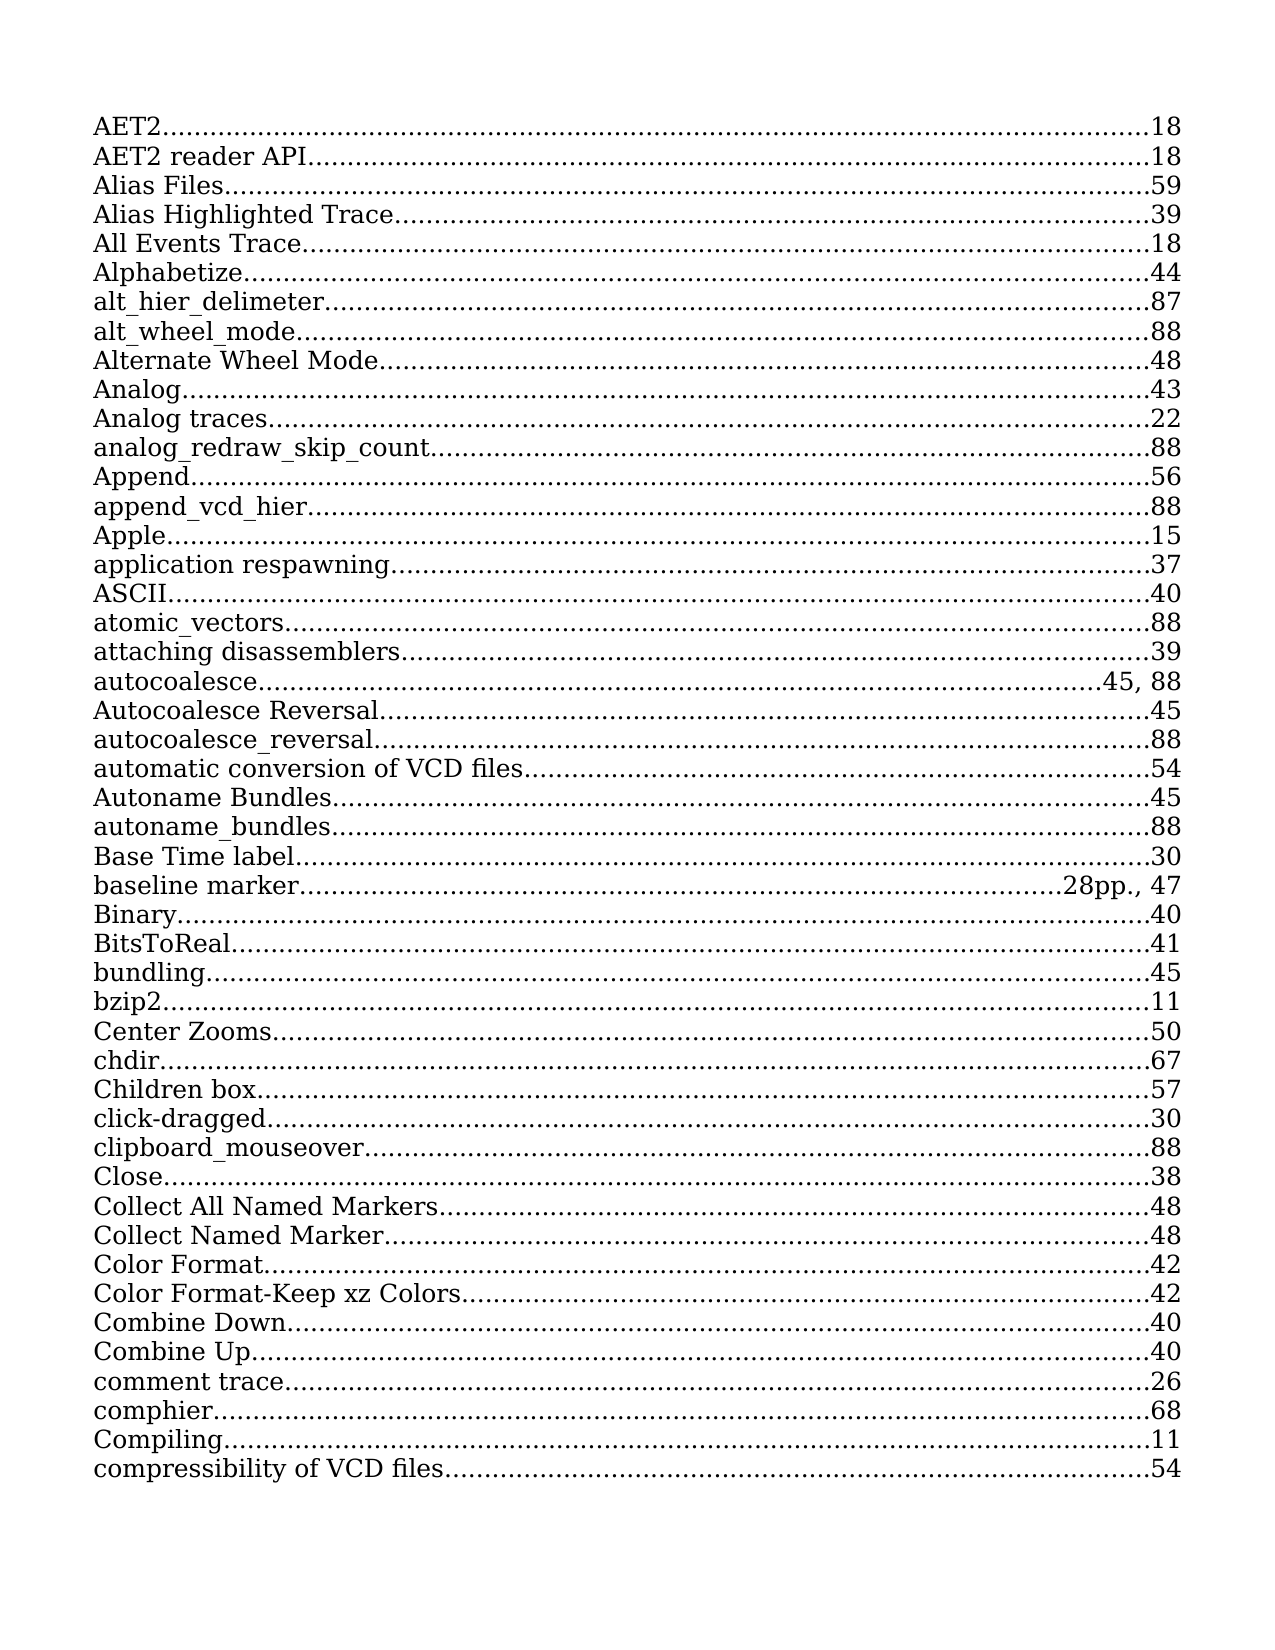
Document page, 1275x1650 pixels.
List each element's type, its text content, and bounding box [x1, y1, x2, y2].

text application respawning 37 [93, 550, 1182, 579]
text Collect Named Marker 48 [93, 1221, 1182, 1250]
text autoname_bundles 88 [93, 812, 1182, 842]
text clipboard_mouseover 88 [93, 1133, 1182, 1162]
text BitsToReal 41 [93, 929, 1182, 958]
text AET2 18 [93, 112, 1182, 142]
text Color Format 42 [93, 1250, 1182, 1279]
text Autocoalesce Reversal 45 [93, 696, 1182, 725]
text Analog 43 [93, 375, 1182, 404]
text Color Format-Keep xz Colors 42 [93, 1279, 1182, 1308]
text baseline marker 28pp., 47 [93, 871, 1182, 900]
text comphier 68 [93, 1396, 1182, 1425]
text Alternate Wheel Mode 48 [93, 346, 1182, 375]
text Analog traces 22 [93, 404, 1182, 433]
text comment trace 26 [93, 1367, 1182, 1396]
text Center Zooms 50 [93, 1017, 1182, 1046]
text AET2 reader API 18 [93, 142, 1182, 171]
text Base Time label 30 [93, 842, 1182, 871]
text Children box 57 [93, 1075, 1182, 1104]
text click-dragged 30 [93, 1104, 1182, 1133]
text atomic_vectors 88 [93, 608, 1182, 637]
text alt_wheel_mode 88 [93, 317, 1182, 346]
text Append 56 [93, 462, 1182, 492]
text Combine Down 40 [93, 1308, 1182, 1337]
text autocoalesce 45, 88 [93, 667, 1182, 696]
text Compiling 11 [93, 1425, 1182, 1454]
text Combine Up 40 [93, 1337, 1182, 1367]
text analog_redraw_skip_count 88 [93, 433, 1182, 462]
text bzip2 11 [93, 987, 1182, 1017]
text ASCII 40 [93, 579, 1182, 608]
text Close 38 [93, 1162, 1182, 1192]
text Collect All Named Markers 48 [93, 1192, 1182, 1221]
text bundling 45 [93, 958, 1182, 987]
text compressibility of VCD files 54 [93, 1454, 1182, 1483]
text attaching disassemblers 39 [93, 637, 1182, 667]
text Alphabetize 44 [93, 258, 1182, 287]
text Apple 15 [93, 521, 1182, 550]
text Autoname Bundles 45 [93, 783, 1182, 812]
text Binary 40 [93, 900, 1182, 929]
text Alias Files 59 [93, 171, 1182, 200]
text automatic conversion of VCD files 54 [93, 754, 1182, 783]
text alt_hier_delimeter 87 [93, 287, 1182, 317]
text Alias Highlighted Trace 39 [93, 200, 1182, 229]
text All Events Trace 18 [93, 229, 1182, 258]
text autocoalesce_reversal 88 [93, 725, 1182, 754]
text append_vcd_hier 88 [93, 492, 1182, 521]
text chdir 67 [93, 1046, 1182, 1075]
